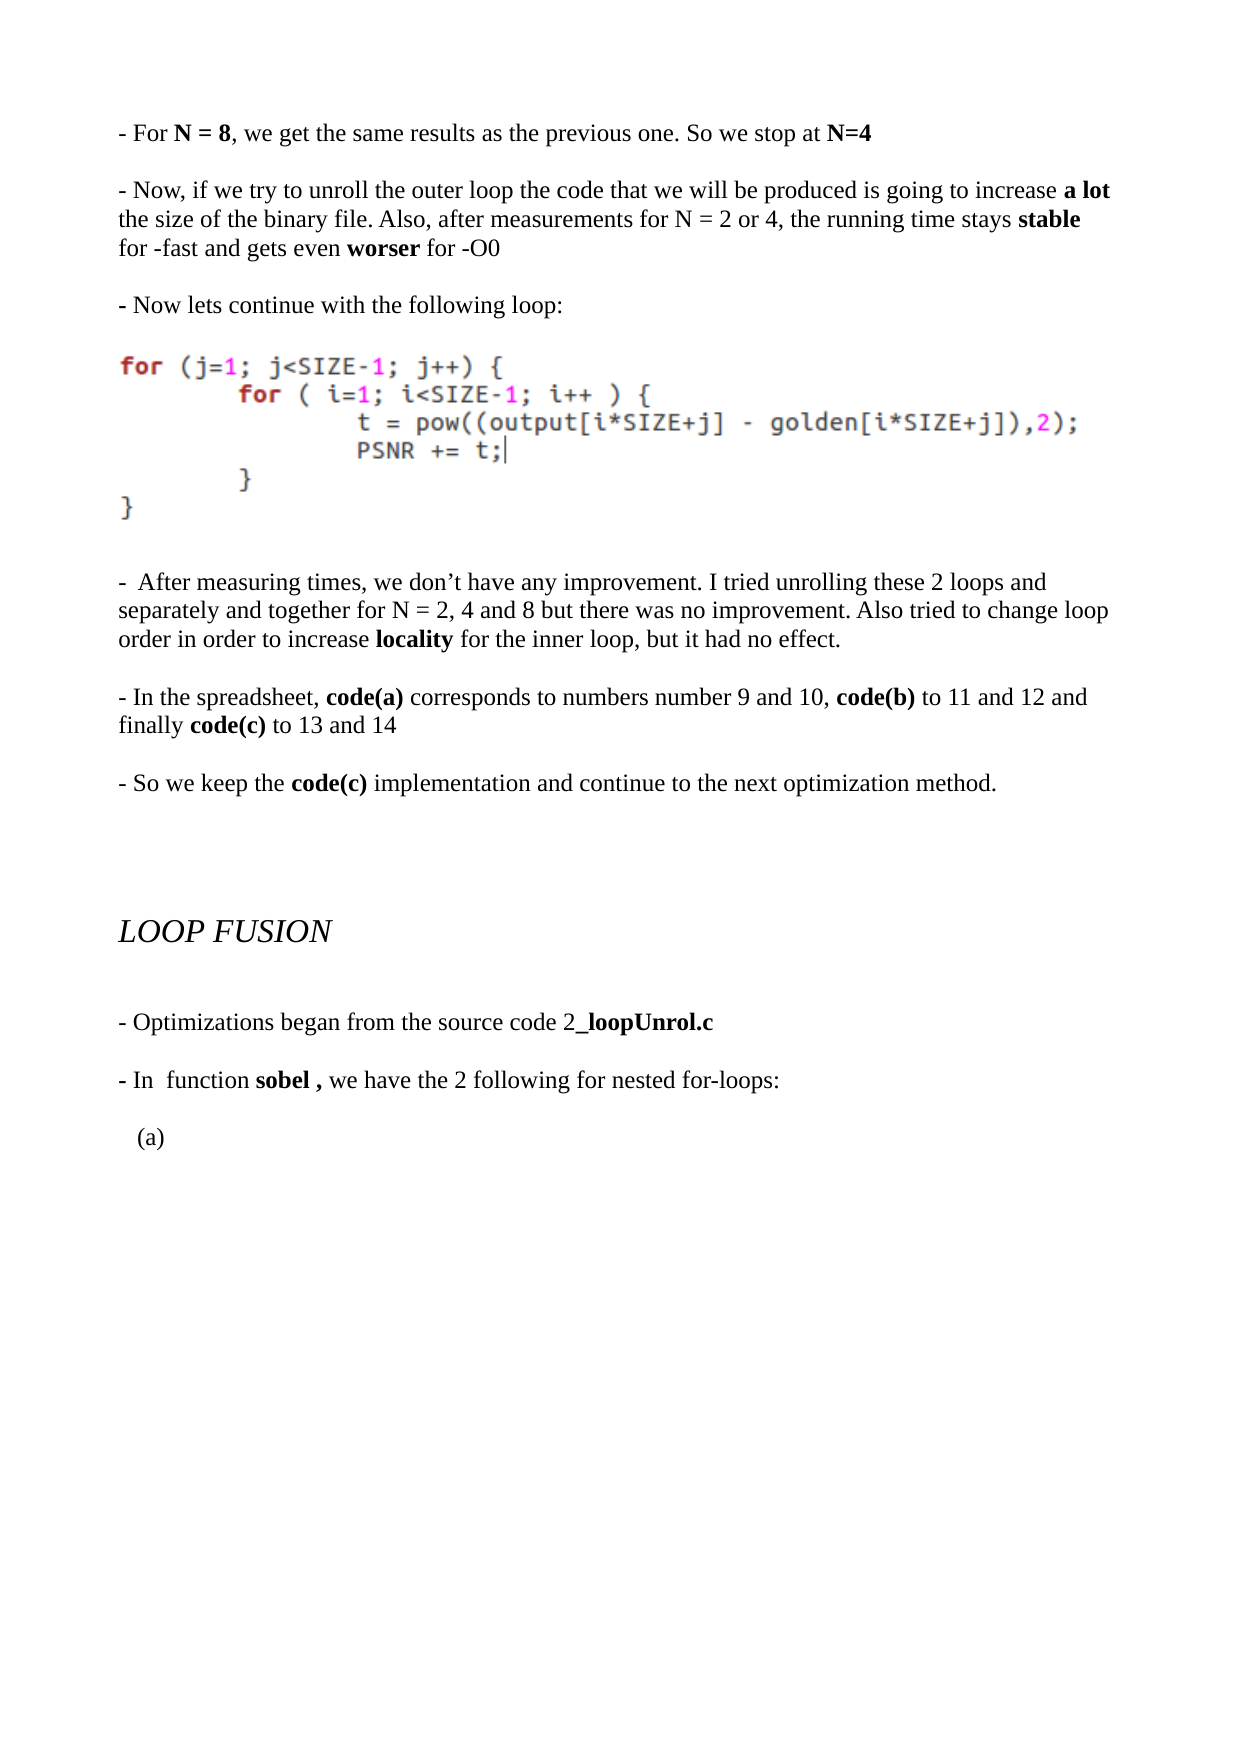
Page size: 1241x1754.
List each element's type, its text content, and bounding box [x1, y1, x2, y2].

text - After measuring times, we don’t have any improvement. I tried unrolling these 2 loops and separately and together for N = 2, 4 and 8 but there was no improvement. Also tried to change loop order in order to increase locality for the inner loop, but it had no effect. [118, 567, 1122, 653]
text - In the spreadsheet, code(a) corresponds to numbers number 9 and 10, code(b) to 11 and 12 and finally code(c) to 13 and 14 [118, 682, 1122, 739]
text - Now lets continue with the following loop: [118, 291, 1122, 319]
text LOOP FUSION [118, 912, 1122, 950]
text (a) [118, 1122, 1122, 1151]
text - For N = 8, we get the same results as the previous one. So we stop at N=4 [118, 118, 1122, 147]
text - So we keep the code(c) implementation and continue to the next optimization method. [118, 768, 1122, 797]
text - In function sobel , we have the 2 following for nested for-loops: [118, 1065, 1122, 1094]
picture [104, 350, 1108, 538]
text - Optimizations began from the source code 2_loopUnrol.c [118, 1007, 1122, 1036]
text - Now, if we try to unroll the outer loop the code that we will be produced is going to increase a lot the size of the binary file. Also, after measurements for N = 2 or 4, the running time stays stable for -fast and gets even worser for -O0 [118, 176, 1122, 262]
